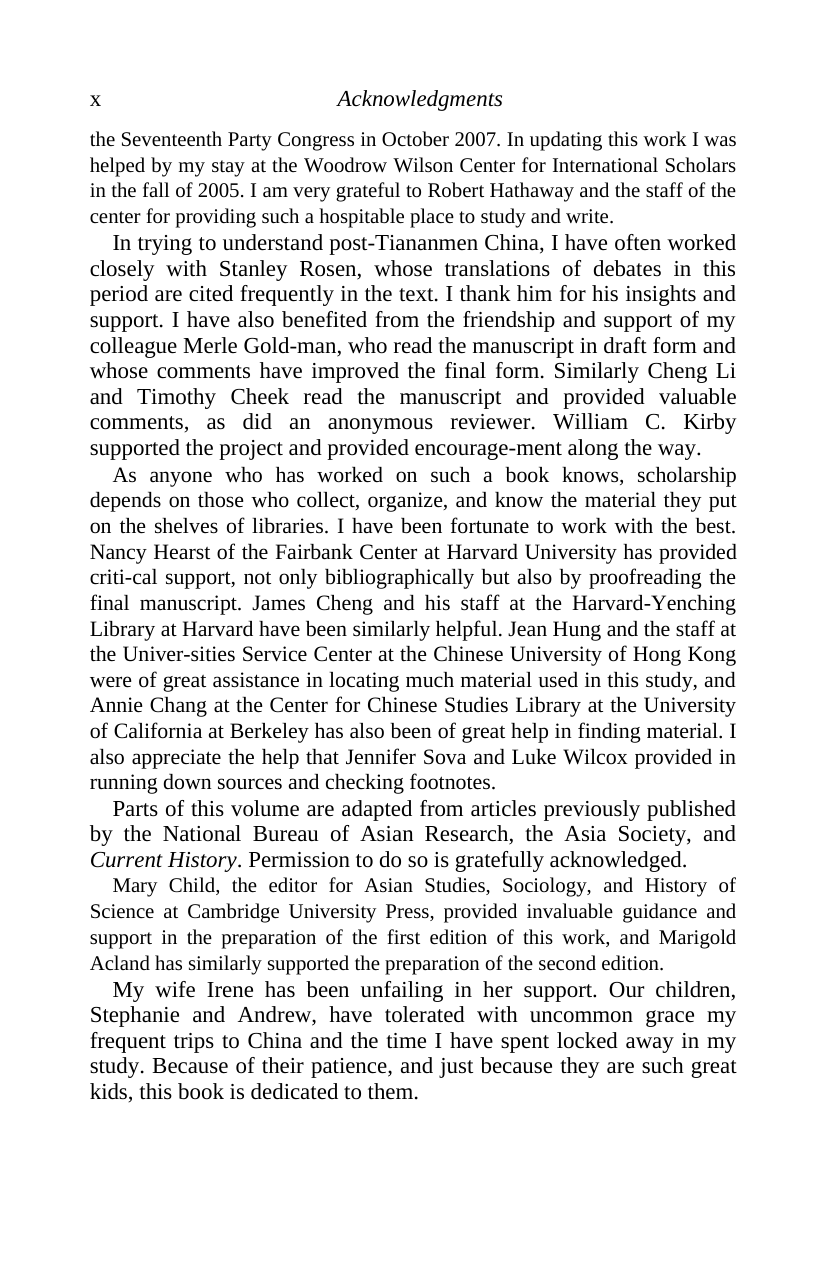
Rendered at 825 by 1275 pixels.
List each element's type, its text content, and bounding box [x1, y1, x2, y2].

text Parts of this volume are adapted from articles previously published by the National Bureau of Asian Research, the Asia Society, and Current History. Permission to do so is gratefully acknowledged. [89, 796, 737, 872]
text the Seventeenth Party Congress in October 2007. In updating this work I was helped by my stay at the Woodrow Wilson Center for International Scholars in the fall of 2005. I am very grateful to Robert Hathaway and the staff of the center for providing such a hospitable place to study and write. [89, 127, 737, 228]
text In trying to understand post-Tiananmen China, I have often worked closely with Stanley Rosen, whose translations of debates in this period are cited frequently in the text. I thank him for his insights and support. I have also benefited from the friendship and support of my colleague Merle Gold-man, who read the manuscript in draft form and whose comments have improved the final form. Similarly Cheng Li and Timothy Cheek read the manuscript and provided valuable comments, as did an anonymous reviewer. William C. Kirby supported the project and provided encourage-ment along the way. [89, 230, 737, 461]
text Mary Child, the editor for Asian Studies, Sociology, and History of Science at Cambridge University Press, provided invaluable guidance and support in the preparation of the first edition of this work, and Marigold Acland has similarly supported the preparation of the second edition. [89, 873, 737, 974]
text As anyone who has worked on such a book knows, scholarship depends on those who collect, organize, and know the material they put on the shelves of libraries. I have been fortunate to work with the best. Nancy Hearst of the Fairbank Center at Harvard University has provided criti-cal support, not only bibliographically but also by proofreading the final manuscript. James Cheng and his staff at the Harvard-Yenching Library at Harvard have been similarly helpful. Jean Hung and the staff at the Univer-sities Service Center at the Chinese University of Hong Kong were of great assistance in locating much material used in this study, and Annie Chang at the Center for Chinese Studies Library at the University of California at Berkeley has also been of great help in finding material. I also appreciate the help that Jennifer Sova and Luke Wilcox provided in running down sources and checking footnotes. [89, 462, 737, 794]
text My wife Irene has been unfailing in her support. Our children, Stephanie and Andrew, have tolerated with uncommon grace my frequent trips to China and the time I have spent locked away in my study. Because of their patience, and just because they are such great kids, this book is dedicated to them. [89, 977, 737, 1104]
text x Acknowledgments [89, 84, 737, 111]
